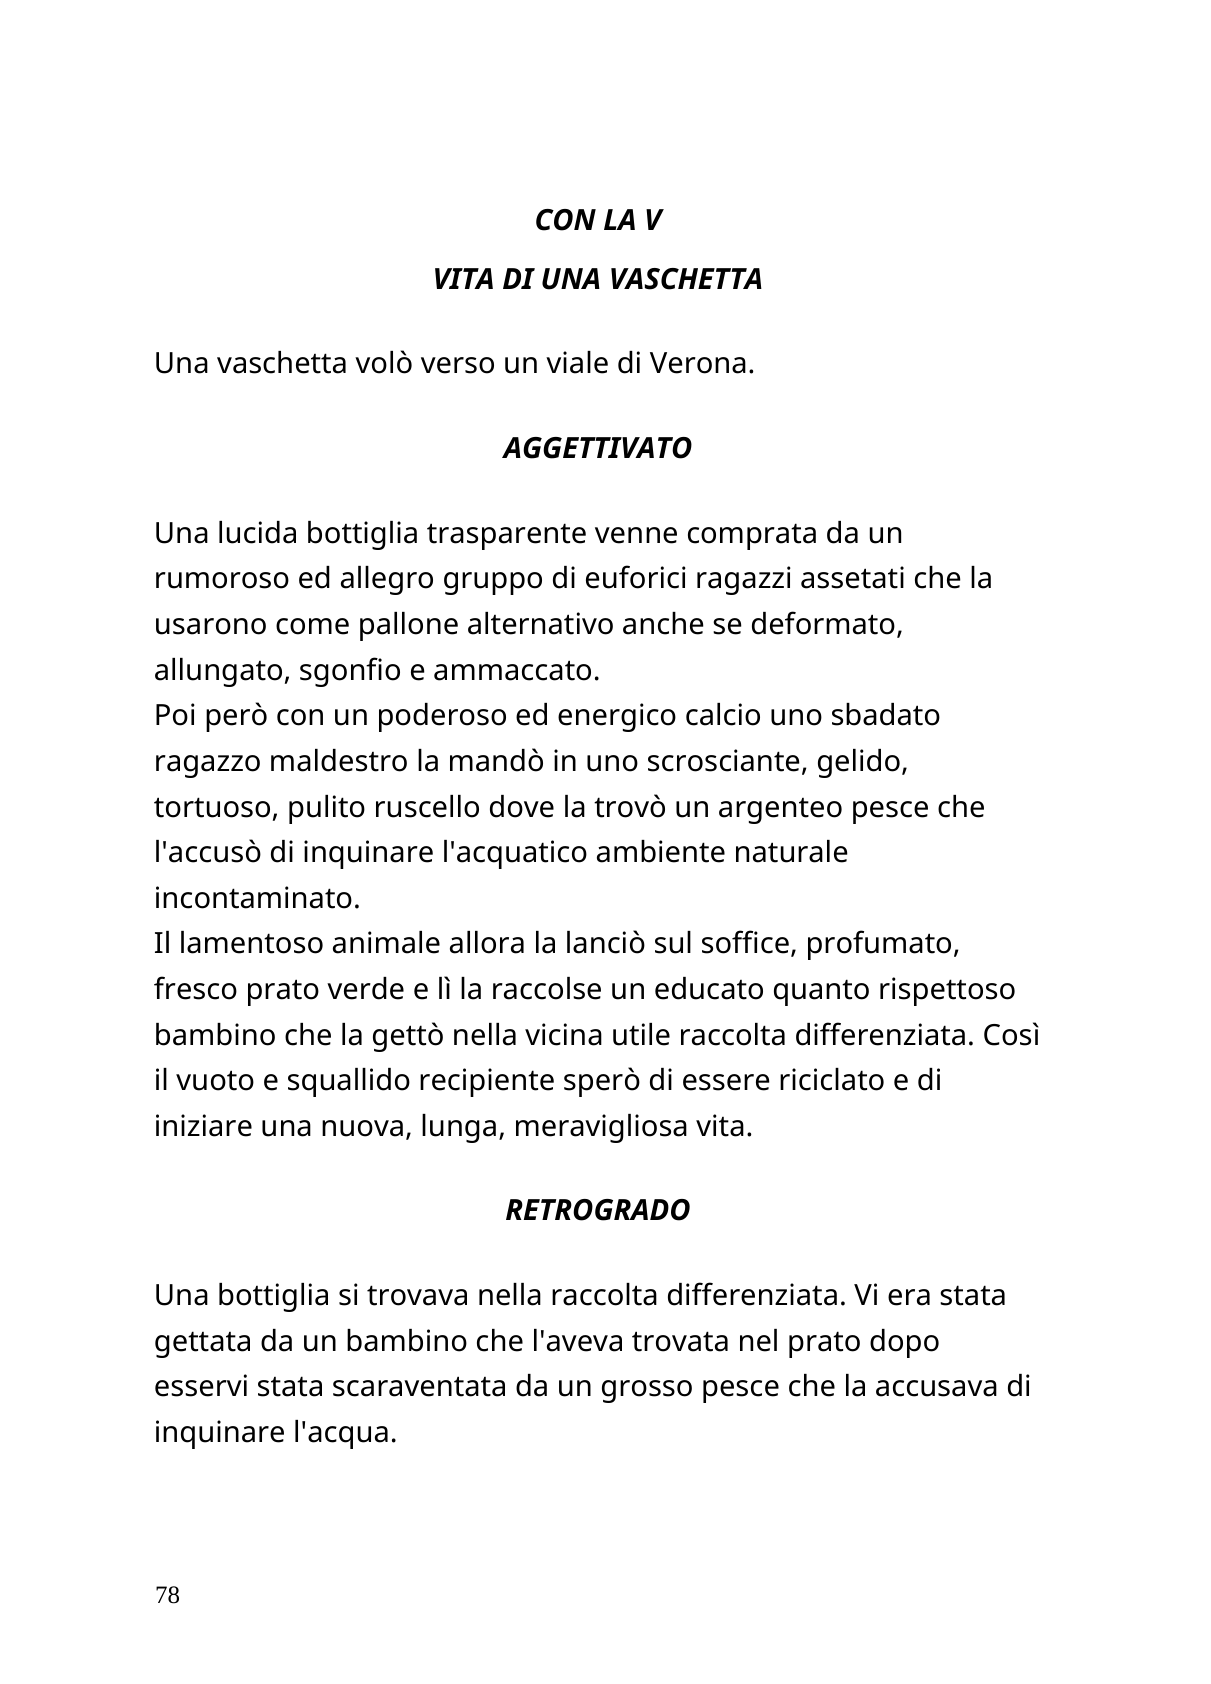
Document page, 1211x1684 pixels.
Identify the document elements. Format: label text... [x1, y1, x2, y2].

text Il lamentoso animale allora la lanciò sul soffice, profumato, fresco prato verde e lì la raccolse un educato quanto rispettoso bambino che la gettò nella vicina utile raccolta differenziata. Così il vuoto e squallido recipiente sperò di essere riciclato e di iniziare una nuova, lunga, meravigliosa vita. [154, 923, 1042, 1145]
subtitle AGGETTIVATO [154, 427, 1042, 467]
subtitle RETROGRADO [154, 1190, 1042, 1229]
subtitle VITA DI UNA VASCHETTA [154, 258, 1042, 298]
text Una lucida bottiglia trasparente venne comprata da un rumoroso ed allegro gruppo di euforici ragazzi assetati che la usarono come pallone alternativo anche se deformato, allungato, sgonfio e ammaccato. [154, 512, 1042, 689]
text Poi però con un poderoso ed energico calcio uno sbadato ragazzo maldestro la mandò in uno scrosciante, gelido, tortuoso, pulito ruscello dove la trovò un argenteo pesce che l'accusò di inquinare l'acquatico ambiente naturale incontaminato. [154, 694, 1042, 917]
text Una vaschetta volò verso un viale di Verona. [154, 343, 1042, 382]
text Una bottiglia si trovava nella raccolta differenziata. Vi era stata gettata da un bambino che l'aveva trovata nel prato dopo esservi stata scaraventata da un grosso pesce che la accusava di inquinare l'acqua. [154, 1274, 1042, 1451]
subtitle CON LA V [154, 199, 1042, 239]
